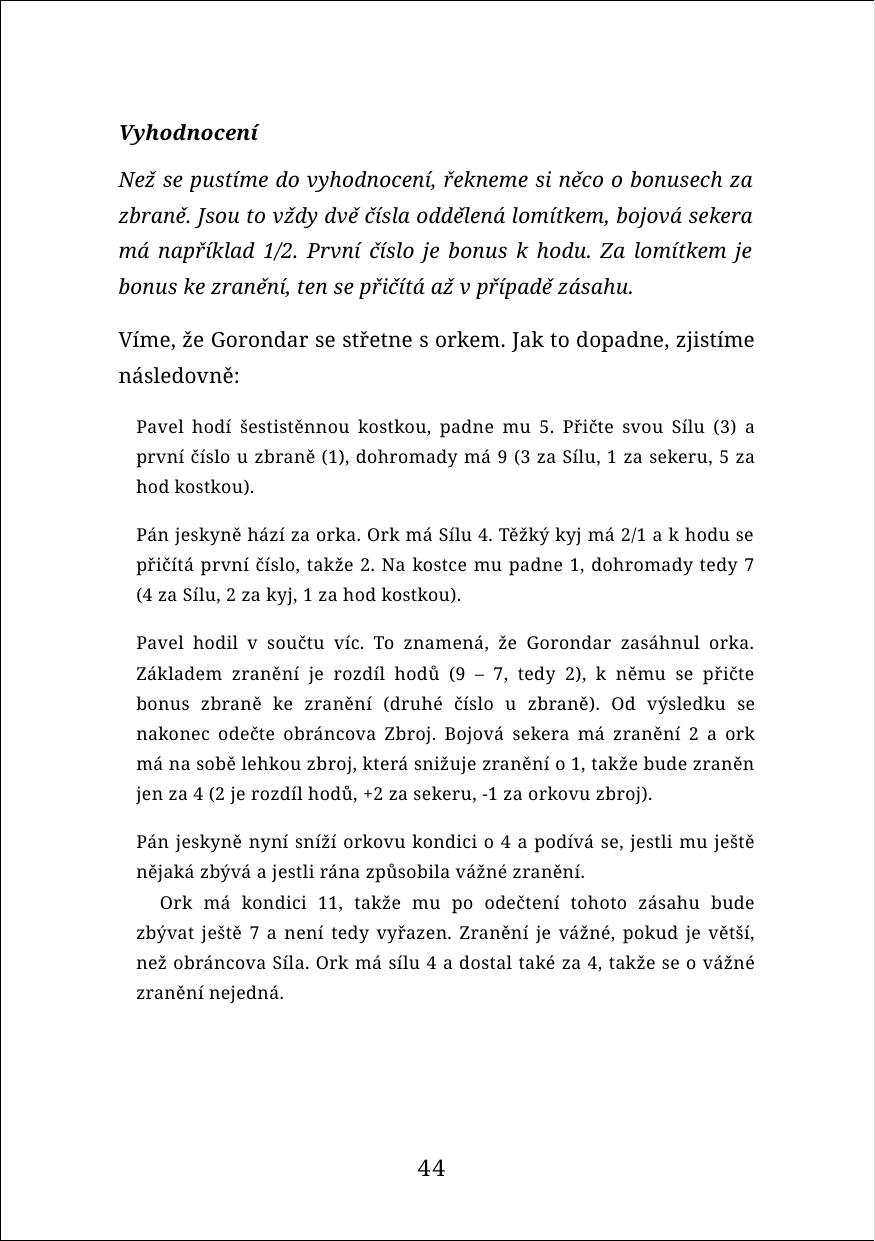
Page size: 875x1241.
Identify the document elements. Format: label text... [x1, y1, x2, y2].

text Vyhodnocení [118, 118, 756, 147]
text Pavel hodí šestistěnnou kostkou, padne mu 5. Přičte svou Sílu (3) a první číslo u zbraně (1), dohromady má 9 (3 za Sílu, 1 za sekeru, 5 za hod kostkou). [136, 414, 756, 499]
text Pán jeskyně hází za orka. Ork má Sílu 4. Těžký kyj má 2/1 a k hodu se přičítá první číslo, takže 2. Na kostce mu padne 1, dohromady tedy 7 (4 za Sílu, 2 za kyj, 1 za hod kostkou). [136, 522, 756, 607]
text Než se pustíme do vyhodnocení, řekneme si něco o bonusech za zbraně. Jsou to vždy dvě čísla oddělená lomítkem, bojová sekera má například 1/2. První číslo je bonus k hodu. Za lomítkem je bonus ke zranění, ten se přičítá až v případě zásahu. [118, 166, 756, 301]
text Pavel hodil v součtu víc. To znamená, že Gorondar zasáhnul orka. Základem zranění je rozdíl hodů (9 – 7, tedy 2), k němu se přičte bonus zbraně ke zranění (druhé číslo u zbraně). Od výsledku se nakonec odečte obráncova Zbroj. Bojová sekera má zranění 2 a ork má na sobě lehkou zbroj, která snižuje zranění o 1, takže bude zraněn jen za 4 (2 je rozdíl hodů, +2 za sekeru, -1 za orkovu zbroj). [136, 631, 756, 806]
text Víme, že Gorondar se střetne s orkem. Jak to dopadne, zjistíme následovně: [118, 325, 756, 389]
text Pán jeskyně nyní sníží orkovu kondici o 4 a podívá se, jestli mu ještě nějaká zbývá a jestli rána způsobila vážné zranění. Ork má kondici 11, takže mu po odečtení tohoto zásahu bude zbývat ještě 7 a není tedy vyřazen. Zranění je vážné, pokud je větší, než obráncova Síla. Ork má sílu 4 a dostal také za 4, takže se o vážné zranění nejedná. [136, 830, 756, 1005]
